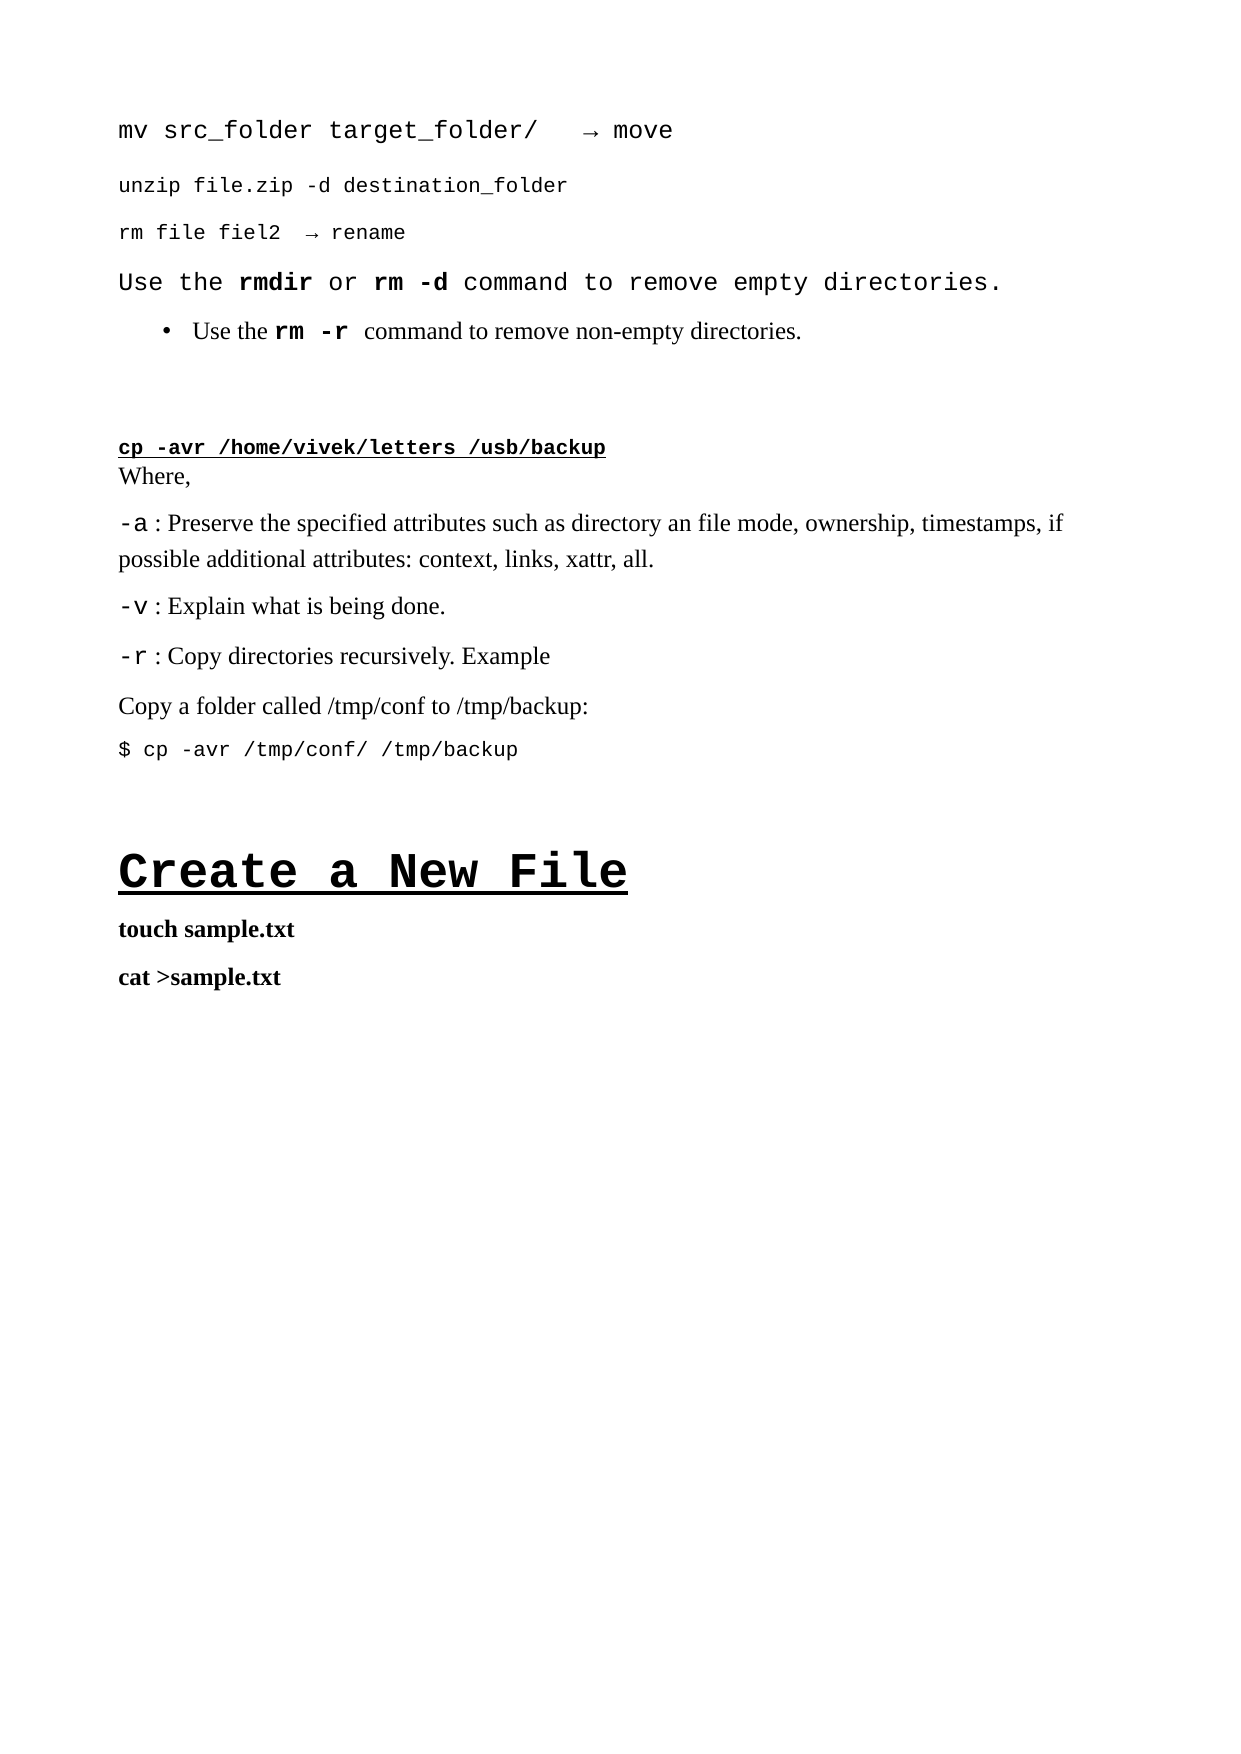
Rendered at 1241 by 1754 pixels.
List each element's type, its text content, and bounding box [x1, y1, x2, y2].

list Use the rm -r command to remove non-empty directories. [162, 316, 1122, 347]
text Where, [118, 461, 1122, 490]
text rm file fiel2 → rename [118, 222, 1122, 246]
text -a : Preserve the specified attributes such as directory an file mode, ownership, timestamps, if possible additional attributes: context, links, xattr, all. [118, 508, 1122, 572]
text Use the rmdir or rm -d command to remove empty directories. [118, 269, 1122, 298]
text cat >sample.txt [118, 962, 1122, 991]
text touch sample.txt [118, 914, 1122, 943]
text mv src_folder target_folder/ → move [118, 118, 1122, 146]
text -v : Explain what is being done. [118, 591, 1122, 622]
text cp -avr /home/vivek/letters /usb/backup [118, 437, 1122, 461]
subtitle Create a New File [118, 845, 1122, 902]
text -r : Copy directories recursively. Example [118, 641, 1122, 672]
text $ cp -avr /tmp/conf/ /tmp/backup [118, 739, 1122, 762]
text Copy a folder called /tmp/conf to /tmp/backup: [118, 691, 1122, 720]
text unzip file.zip -d destination_folder [118, 175, 1122, 198]
